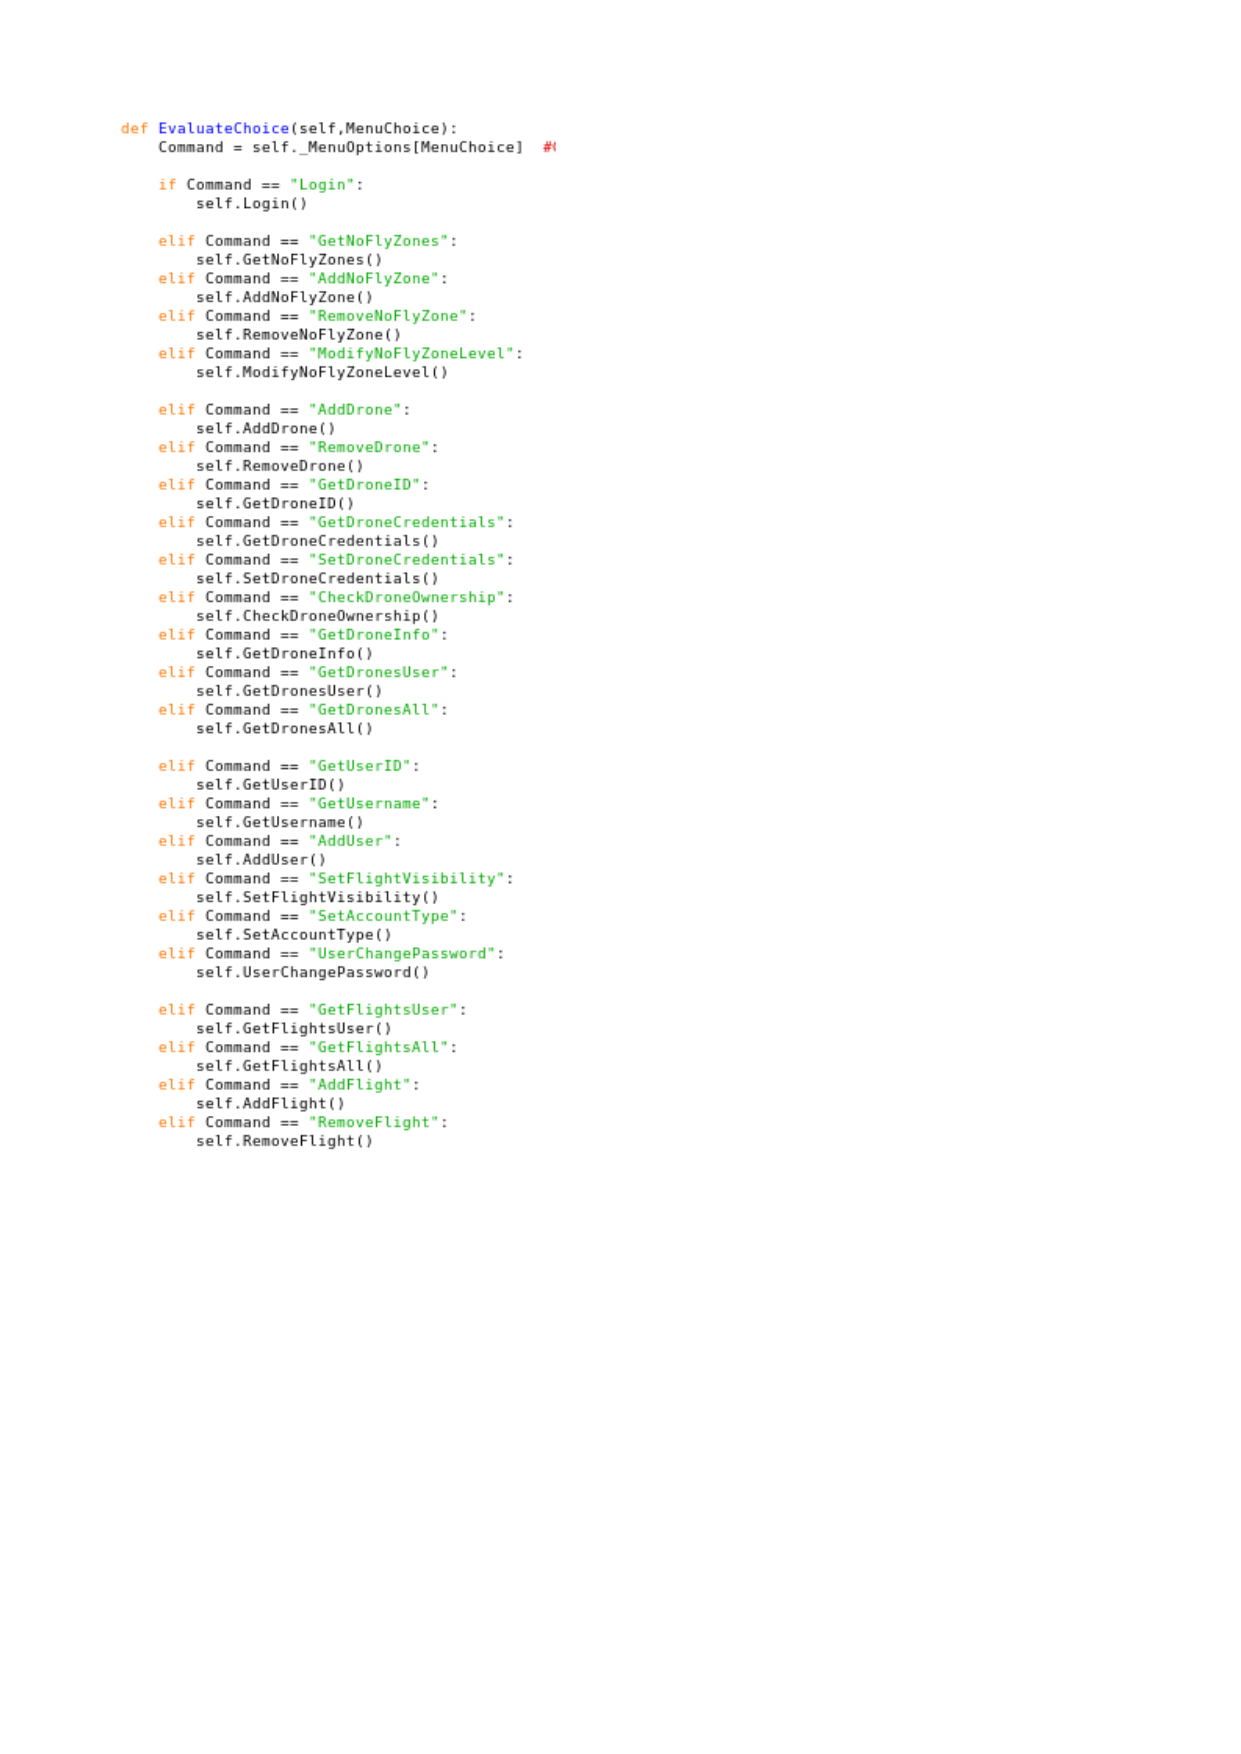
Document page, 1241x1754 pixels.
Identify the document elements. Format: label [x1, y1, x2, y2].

picture [118, 118, 556, 1154]
